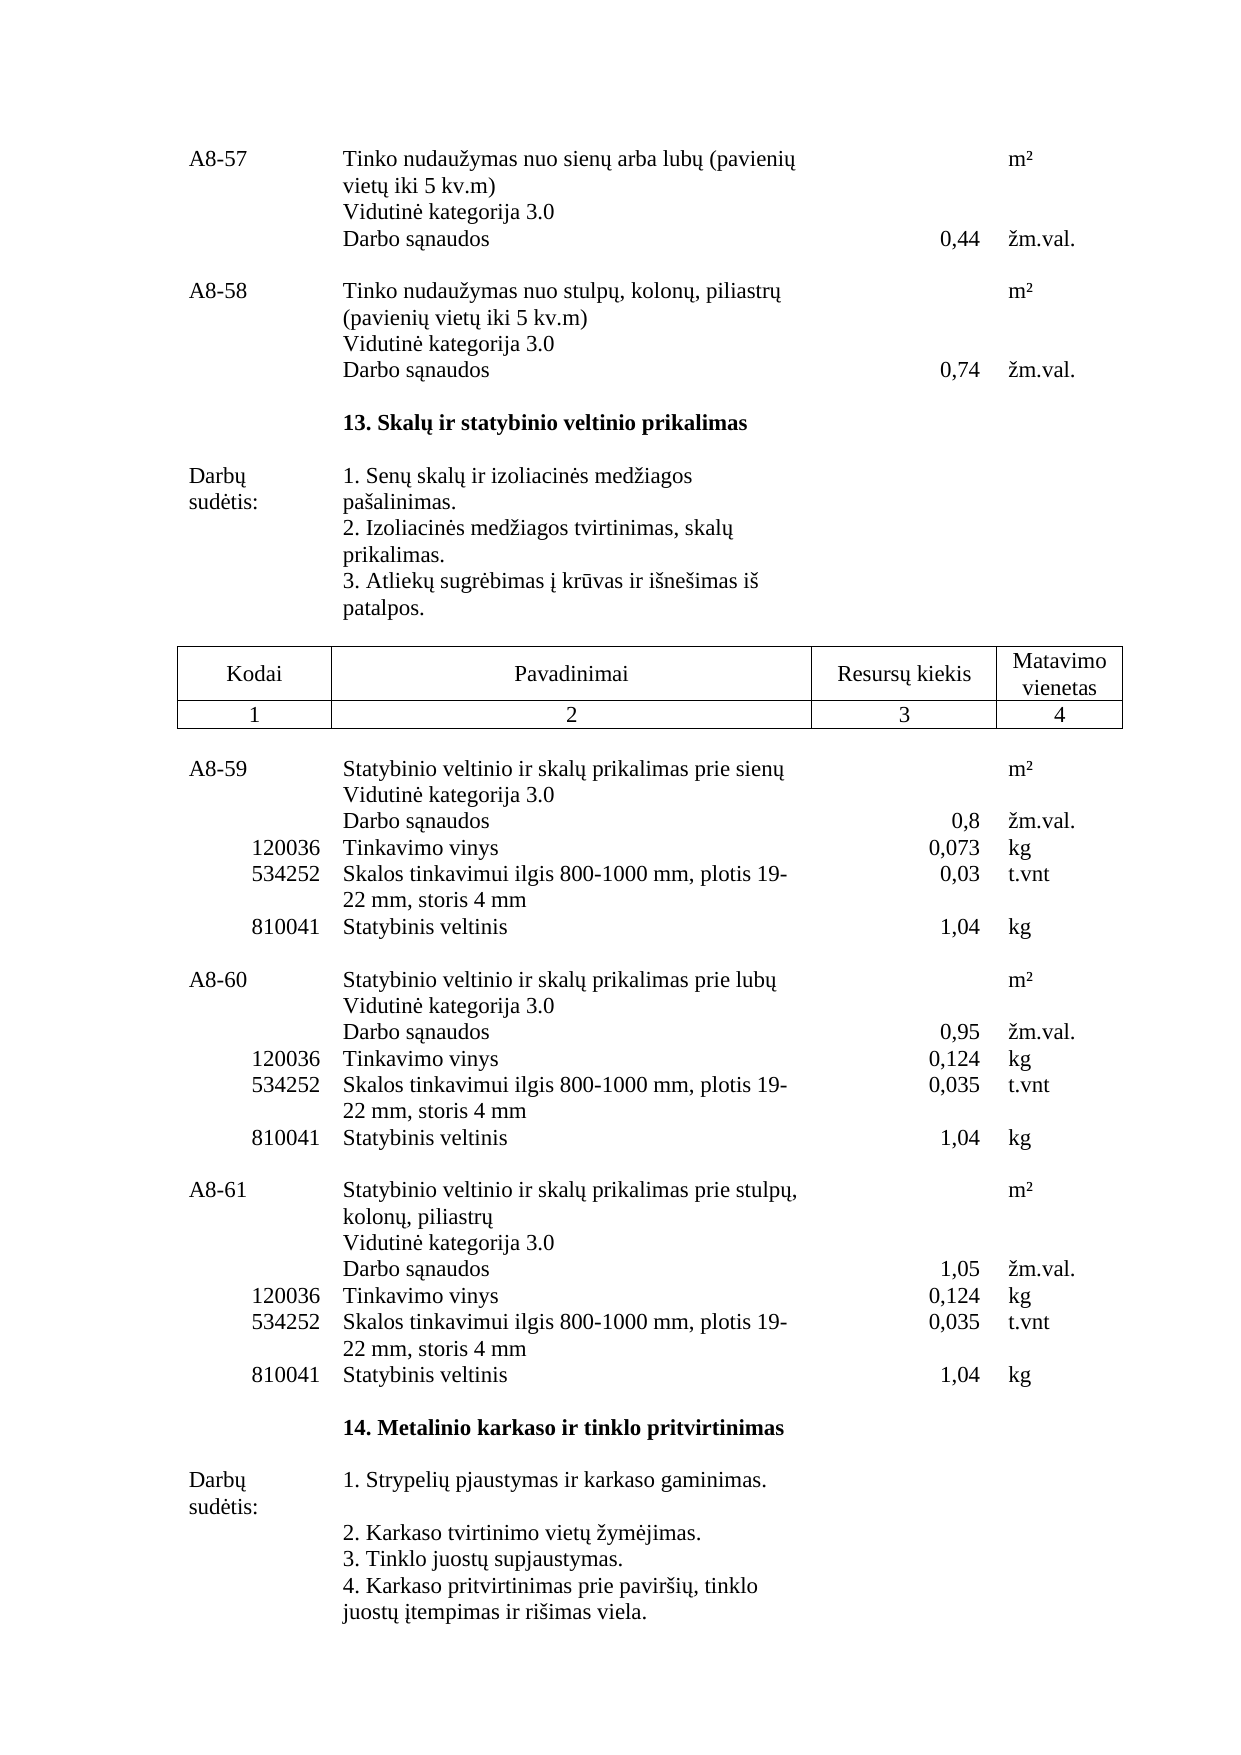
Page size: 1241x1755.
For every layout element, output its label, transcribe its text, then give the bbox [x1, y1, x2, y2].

table_cell 3. Atliekų sugrėbimas į krūvas ir išnešimas iš patalpos. [331, 567, 811, 620]
table_cell 0,073 [811, 834, 997, 860]
table_cell [997, 992, 1122, 1018]
table_cell m² [997, 755, 1122, 781]
table_cell Darbo sąnaudos [331, 356, 811, 383]
table_cell [997, 567, 1122, 620]
table_cell [177, 620, 331, 646]
table_cell 0,74 [811, 356, 997, 383]
table_cell m² [997, 966, 1122, 992]
table_cell [811, 567, 997, 620]
table_cell Pavadinimai [332, 647, 811, 700]
table_cell [177, 118, 331, 146]
table_cell [811, 462, 997, 514]
table_cell [997, 1572, 1122, 1624]
table_cell 3. Tinklo juostų supjaustymas. [331, 1545, 811, 1572]
table_cell A8-60 [177, 966, 331, 992]
table_cell [811, 992, 997, 1018]
table_cell Tinkavimo vinys [331, 1045, 811, 1071]
table_cell [811, 755, 997, 781]
table_cell 0,8 [811, 808, 997, 834]
table_cell [177, 1414, 331, 1440]
table_cell [811, 729, 997, 755]
table_cell Statybinis veltinis [331, 1361, 811, 1387]
table_cell [331, 1150, 811, 1176]
table_cell [177, 992, 331, 1018]
table_cell t.vnt [997, 1308, 1122, 1361]
table_cell [811, 966, 997, 992]
table_cell [177, 1229, 331, 1256]
table_cell [997, 1440, 1122, 1466]
table_cell 534252 [177, 1308, 331, 1361]
table_cell A8-61 [177, 1176, 331, 1229]
table_cell [811, 383, 997, 409]
table_cell [177, 939, 331, 966]
table_cell 0,44 [811, 225, 997, 251]
table_cell žm.val. [997, 1256, 1122, 1282]
table_cell 2 [332, 701, 811, 727]
table_cell [997, 620, 1122, 646]
table_cell [997, 729, 1122, 755]
table_cell 120036 [177, 1282, 331, 1308]
table_cell Vidutinė kategorija 3.0 [331, 992, 811, 1018]
table_cell [997, 462, 1122, 514]
table_cell 810041 [177, 1361, 331, 1387]
table_cell [331, 1387, 811, 1414]
table_cell [177, 515, 331, 567]
table_cell [177, 251, 331, 277]
table_cell Statybinis veltinis [331, 1124, 811, 1150]
table_cell 0,03 [811, 860, 997, 913]
table_cell Resursų kiekis [812, 647, 996, 700]
table_cell [811, 277, 997, 330]
table_cell [997, 939, 1122, 966]
table_cell [177, 1018, 331, 1045]
table_cell 810041 [177, 913, 331, 939]
table_cell [177, 435, 331, 462]
table_cell [331, 383, 811, 409]
table_cell [811, 409, 997, 435]
table_cell 1. Strypelių pjaustymas ir karkaso gaminimas. [331, 1466, 811, 1519]
table_cell 4. Karkaso pritvirtinimas prie paviršių, tinklo juostų įtempimas ir rišimas viela. [331, 1572, 811, 1624]
table_cell Vidutinė kategorija 3.0 [331, 781, 811, 807]
table_cell 2. Karkaso tvirtinimo vietų žymėjimas. [331, 1519, 811, 1545]
table_cell žm.val. [997, 356, 1122, 383]
table_cell [177, 1256, 331, 1282]
table_cell [811, 330, 997, 356]
table_cell [997, 409, 1122, 435]
table_cell [177, 356, 331, 383]
table_cell [811, 118, 997, 146]
table_cell [997, 1387, 1122, 1414]
table_cell [811, 1572, 997, 1624]
table_cell t.vnt [997, 1071, 1122, 1124]
table_cell žm.val. [997, 225, 1122, 251]
table_cell kg [997, 913, 1122, 939]
table_cell žm.val. [997, 808, 1122, 834]
table_cell [331, 251, 811, 277]
table_cell Vidutinė kategorija 3.0 [331, 198, 811, 224]
table_cell [177, 409, 331, 435]
table_cell [811, 1229, 997, 1256]
table_cell kg [997, 1282, 1122, 1308]
table_cell [997, 781, 1122, 807]
table_cell [811, 515, 997, 567]
table_cell 120036 [177, 834, 331, 860]
table_cell 1,04 [811, 1361, 997, 1387]
table_cell 0,95 [811, 1018, 997, 1045]
table_cell Darbo sąnaudos [331, 225, 811, 251]
table_cell [177, 567, 331, 620]
table_cell [811, 1150, 997, 1176]
table_cell [811, 1387, 997, 1414]
table_cell [997, 251, 1122, 277]
table_cell Tinko nudaužymas nuo stulpų, kolonų, piliastrų (pavienių vietų iki 5 kv.m) [331, 277, 811, 330]
table_cell [331, 435, 811, 462]
table_cell [331, 1440, 811, 1466]
table_cell [811, 1545, 997, 1572]
table_cell [997, 118, 1122, 146]
table_cell Statybinio veltinio ir skalų prikalimas prie stulpų, kolonų, piliastrų [331, 1176, 811, 1229]
table_cell Skalos tinkavimui ilgis 800-1000 mm, plotis 19-22 mm, storis 4 mm [331, 860, 811, 913]
table_cell kg [997, 1124, 1122, 1150]
table_cell 120036 [177, 1045, 331, 1071]
table_cell [177, 198, 331, 224]
table_cell [177, 781, 331, 807]
table_cell kg [997, 1361, 1122, 1387]
table_cell 3 [812, 701, 996, 727]
table_cell [177, 225, 331, 251]
table_cell [997, 515, 1122, 567]
table_cell [997, 198, 1122, 224]
table_cell A8-58 [177, 277, 331, 330]
table_cell [177, 330, 331, 356]
table_cell 2. Izoliacinės medžiagos tvirtinimas, skalų prikalimas. [331, 515, 811, 567]
table_cell 534252 [177, 860, 331, 913]
table_cell [997, 1229, 1122, 1256]
table_cell 14. Metalinio karkaso ir tinklo pritvirtinimas [331, 1414, 811, 1440]
table_cell Darbo sąnaudos [331, 1256, 811, 1282]
table_cell [177, 729, 331, 755]
table_cell [177, 808, 331, 834]
table_cell [811, 435, 997, 462]
table_cell Skalos tinkavimui ilgis 800-1000 mm, plotis 19-22 mm, storis 4 mm [331, 1308, 811, 1361]
table_cell [811, 146, 997, 198]
table_cell [811, 1519, 997, 1545]
table_cell Kodai [178, 647, 331, 700]
table_cell [997, 1150, 1122, 1176]
table_cell [177, 1387, 331, 1414]
table_cell [811, 620, 997, 646]
table_cell 0,035 [811, 1308, 997, 1361]
table_cell [997, 1466, 1122, 1519]
table_cell Darbo sąnaudos [331, 808, 811, 834]
table_cell [177, 1440, 331, 1466]
table_cell Tinko nudaužymas nuo sienų arba lubų (pavienių vietų iki 5 kv.m) [331, 146, 811, 198]
table_cell [997, 1545, 1122, 1572]
table_cell [331, 620, 811, 646]
table_cell 1 [178, 701, 331, 727]
table_cell [811, 781, 997, 807]
table_cell [177, 383, 331, 409]
table_cell [331, 729, 811, 755]
table_cell Tinkavimo vinys [331, 1282, 811, 1308]
table_cell 1,04 [811, 913, 997, 939]
table_cell [811, 1440, 997, 1466]
table_cell [811, 1414, 997, 1440]
table_cell žm.val. [997, 1018, 1122, 1045]
table_cell [331, 939, 811, 966]
table_cell kg [997, 834, 1122, 860]
table_cell Vidutinė kategorija 3.0 [331, 1229, 811, 1256]
table_cell Statybinis veltinis [331, 913, 811, 939]
table_cell 4 [997, 701, 1122, 727]
table_cell [811, 939, 997, 966]
table_cell [997, 1519, 1122, 1545]
table_cell t.vnt [997, 860, 1122, 913]
table_cell Darbų sudėtis: [177, 1466, 331, 1519]
table_cell Vidutinė kategorija 3.0 [331, 330, 811, 356]
table_cell m² [997, 146, 1122, 198]
table_cell 534252 [177, 1071, 331, 1124]
table_cell 0,124 [811, 1282, 997, 1308]
table_cell 1. Senų skalų ir izoliacinės medžiagos pašalinimas. [331, 462, 811, 514]
table_cell 810041 [177, 1124, 331, 1150]
table_cell [811, 198, 997, 224]
table_cell [811, 1466, 997, 1519]
table_cell Matavimo vienetas [997, 647, 1122, 700]
table_cell [997, 383, 1122, 409]
table_cell kg [997, 1045, 1122, 1071]
table_cell m² [997, 277, 1122, 330]
table_cell [177, 1519, 331, 1545]
table_cell [177, 1572, 331, 1624]
table_cell A8-57 [177, 146, 331, 198]
table_cell [177, 1545, 331, 1572]
table_cell [997, 1414, 1122, 1440]
table_cell [177, 1150, 331, 1176]
table_cell Darbo sąnaudos [331, 1018, 811, 1045]
table_cell Darbų sudėtis: [177, 462, 331, 514]
table_cell [997, 435, 1122, 462]
table_cell Statybinio veltinio ir skalų prikalimas prie lubų [331, 966, 811, 992]
table_cell 0,124 [811, 1045, 997, 1071]
table_cell Tinkavimo vinys [331, 834, 811, 860]
table_cell [997, 330, 1122, 356]
table_cell m² [997, 1176, 1122, 1229]
table_cell Statybinio veltinio ir skalų prikalimas prie sienų [331, 755, 811, 781]
table_cell Skalos tinkavimui ilgis 800-1000 mm, plotis 19-22 mm, storis 4 mm [331, 1071, 811, 1124]
table_cell [811, 1176, 997, 1229]
table_cell 1,04 [811, 1124, 997, 1150]
table_cell A8-59 [177, 755, 331, 781]
table_cell [331, 118, 811, 146]
table_cell [811, 251, 997, 277]
table_cell 13. Skalų ir statybinio veltinio prikalimas [331, 409, 811, 435]
table_cell 0,035 [811, 1071, 997, 1124]
table_cell 1,05 [811, 1256, 997, 1282]
